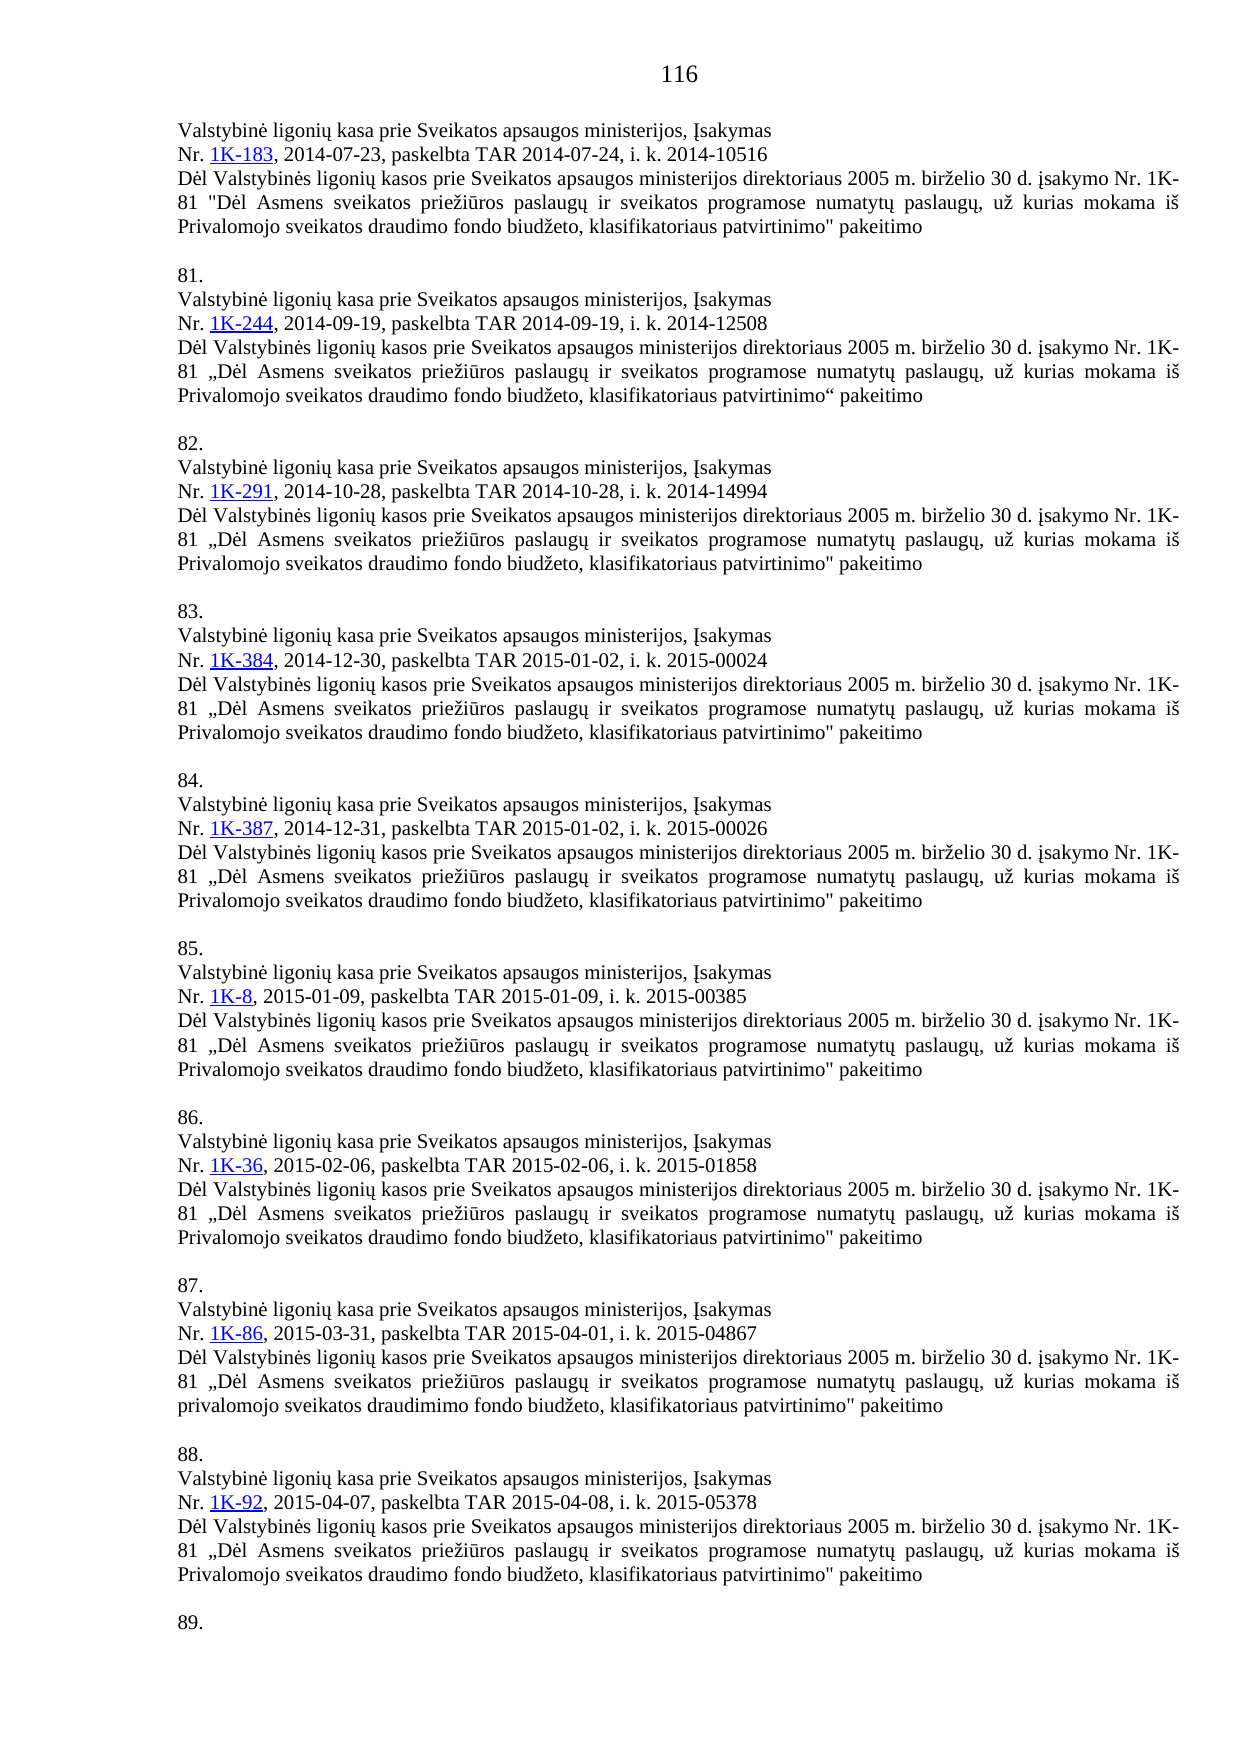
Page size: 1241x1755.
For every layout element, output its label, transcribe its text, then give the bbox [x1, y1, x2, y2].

text Valstybinė ligonių kasa prie Sveikatos apsaugos ministerijos, Įsakymas [177, 287, 1181, 311]
text Valstybinė ligonių kasa prie Sveikatos apsaugos ministerijos, Įsakymas [177, 623, 1181, 647]
text Nr. 1K-291, 2014-10-28, paskelbta TAR 2014-10-28, i. k. 2014-14994 [177, 479, 1181, 503]
text 87. [177, 1273, 1181, 1297]
text Nr. 1K-183, 2014-07-23, paskelbta TAR 2014-07-24, i. k. 2014-10516 [177, 142, 1181, 166]
text Valstybinė ligonių kasa prie Sveikatos apsaugos ministerijos, Įsakymas [177, 792, 1181, 816]
text Valstybinė ligonių kasa prie Sveikatos apsaugos ministerijos, Įsakymas [177, 455, 1181, 479]
text Nr. 1K-244, 2014-09-19, paskelbta TAR 2014-09-19, i. k. 2014-12508 [177, 311, 1181, 335]
text 84. [177, 768, 1181, 792]
text 82. [177, 431, 1181, 455]
text Valstybinė ligonių kasa prie Sveikatos apsaugos ministerijos, Įsakymas [177, 960, 1181, 984]
text 89. [177, 1610, 1181, 1634]
text Dėl Valstybinės ligonių kasos prie Sveikatos apsaugos ministerijos direktoriaus 2005 m. birželio 30 d. įsakymo Nr. 1K-81 „Dėl Asmens sveikatos priežiūros paslaugų ir sveikatos programose numatytų paslaugų, už kurias mokama iš Privalomojo sveikatos draudimo fondo biudžeto, klasifikatoriaus patvirtinimo" pakeitimo [177, 1008, 1181, 1081]
text Dėl Valstybinės ligonių kasos prie Sveikatos apsaugos ministerijos direktoriaus 2005 m. birželio 30 d. įsakymo Nr. 1K-81 „Dėl Asmens sveikatos priežiūros paslaugų ir sveikatos programose numatytų paslaugų, už kurias mokama iš Privalomojo sveikatos draudimo fondo biudžeto, klasifikatoriaus patvirtinimo" pakeitimo [177, 1514, 1181, 1586]
text Dėl Valstybinės ligonių kasos prie Sveikatos apsaugos ministerijos direktoriaus 2005 m. birželio 30 d. įsakymo Nr. 1K-81 „Dėl Asmens sveikatos priežiūros paslaugų ir sveikatos programose numatytų paslaugų, už kurias mokama iš Privalomojo sveikatos draudimo fondo biudžeto, klasifikatoriaus patvirtinimo" pakeitimo [177, 503, 1181, 575]
text Nr. 1K-92, 2015-04-07, paskelbta TAR 2015-04-08, i. k. 2015-05378 [177, 1490, 1181, 1514]
text 86. [177, 1105, 1181, 1129]
text 88. [177, 1442, 1181, 1466]
text Nr. 1K-387, 2014-12-31, paskelbta TAR 2015-01-02, i. k. 2015-00026 [177, 816, 1181, 840]
text Nr. 1K-86, 2015-03-31, paskelbta TAR 2015-04-01, i. k. 2015-04867 [177, 1321, 1181, 1345]
text 81. [177, 262, 1181, 287]
text Nr. 1K-8, 2015-01-09, paskelbta TAR 2015-01-09, i. k. 2015-00385 [177, 984, 1181, 1008]
text Valstybinė ligonių kasa prie Sveikatos apsaugos ministerijos, Įsakymas [177, 1466, 1181, 1490]
text 83. [177, 599, 1181, 623]
text Valstybinė ligonių kasa prie Sveikatos apsaugos ministerijos, Įsakymas [177, 1297, 1181, 1321]
text Dėl Valstybinės ligonių kasos prie Sveikatos apsaugos ministerijos direktoriaus 2005 m. birželio 30 d. įsakymo Nr. 1K-81 „Dėl Asmens sveikatos priežiūros paslaugų ir sveikatos programose numatytų paslaugų, už kurias mokama iš Privalomojo sveikatos draudimo fondo biudžeto, klasifikatoriaus patvirtinimo" pakeitimo [177, 672, 1181, 744]
text Dėl Valstybinės ligonių kasos prie Sveikatos apsaugos ministerijos direktoriaus 2005 m. birželio 30 d. įsakymo Nr. 1K-81 „Dėl Asmens sveikatos priežiūros paslaugų ir sveikatos programose numatytų paslaugų, už kurias mokama iš Privalomojo sveikatos draudimo fondo biudžeto, klasifikatoriaus patvirtinimo" pakeitimo [177, 840, 1181, 912]
text Dėl Valstybinės ligonių kasos prie Sveikatos apsaugos ministerijos direktoriaus 2005 m. birželio 30 d. įsakymo Nr. 1K-81 „Dėl Asmens sveikatos priežiūros paslaugų ir sveikatos programose numatytų paslaugų, už kurias mokama iš Privalomojo sveikatos draudimo fondo biudžeto, klasifikatoriaus patvirtinimo“ pakeitimo [177, 335, 1181, 407]
text Nr. 1K-384, 2014-12-30, paskelbta TAR 2015-01-02, i. k. 2015-00024 [177, 647, 1181, 672]
text Dėl Valstybinės ligonių kasos prie Sveikatos apsaugos ministerijos direktoriaus 2005 m. birželio 30 d. įsakymo Nr. 1K-81 „Dėl Asmens sveikatos priežiūros paslaugų ir sveikatos programose numatytų paslaugų, už kurias mokama iš privalomojo sveikatos draudimimo fondo biudžeto, klasifikatoriaus patvirtinimo" pakeitimo [177, 1345, 1181, 1417]
text Nr. 1K-36, 2015-02-06, paskelbta TAR 2015-02-06, i. k. 2015-01858 [177, 1153, 1181, 1177]
text Dėl Valstybinės ligonių kasos prie Sveikatos apsaugos ministerijos direktoriaus 2005 m. birželio 30 d. įsakymo Nr. 1K-81 „Dėl Asmens sveikatos priežiūros paslaugų ir sveikatos programose numatytų paslaugų, už kurias mokama iš Privalomojo sveikatos draudimo fondo biudžeto, klasifikatoriaus patvirtinimo" pakeitimo [177, 1177, 1181, 1249]
text 85. [177, 936, 1181, 960]
text Valstybinė ligonių kasa prie Sveikatos apsaugos ministerijos, Įsakymas [177, 118, 1181, 142]
text Dėl Valstybinės ligonių kasos prie Sveikatos apsaugos ministerijos direktoriaus 2005 m. birželio 30 d. įsakymo Nr. 1K-81 "Dėl Asmens sveikatos priežiūros paslaugų ir sveikatos programose numatytų paslaugų, už kurias mokama iš Privalomojo sveikatos draudimo fondo biudžeto, klasifikatoriaus patvirtinimo" pakeitimo [177, 166, 1181, 238]
text Valstybinė ligonių kasa prie Sveikatos apsaugos ministerijos, Įsakymas [177, 1129, 1181, 1153]
